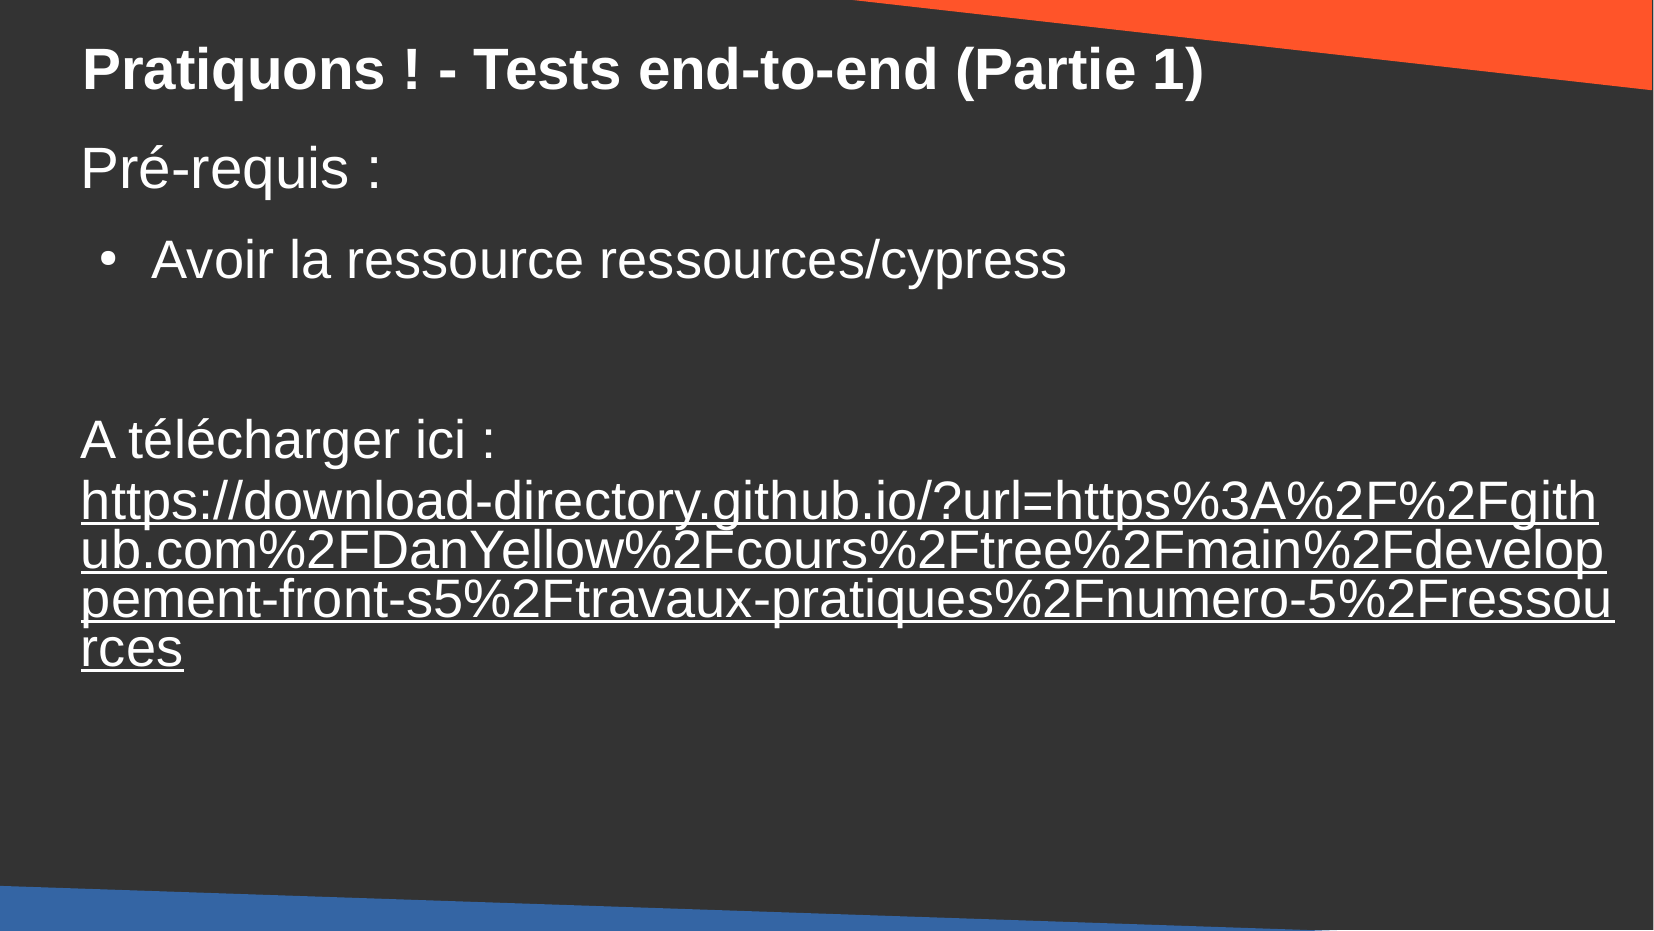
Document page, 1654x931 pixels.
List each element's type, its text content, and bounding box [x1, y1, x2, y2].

title Pratiquons ! - Tests end-to-end (Partie 1) [82, 37, 1571, 114]
text_box [0, 885, 1337, 931]
list Pré-requis : Avoir la ressource ressources/cypress A télécharger ici : https://download-directory.github.io/?url=https%3A%2F%2Fgithub.com%2FDanYellow%2Fcours%2Ftree%2Fmain%2Fdeveloppement-front-s5%2Ftravaux-pratiques%2Fnumero-5%2Fressources [80, 135, 1620, 721]
text_box [852, 0, 1652, 91]
